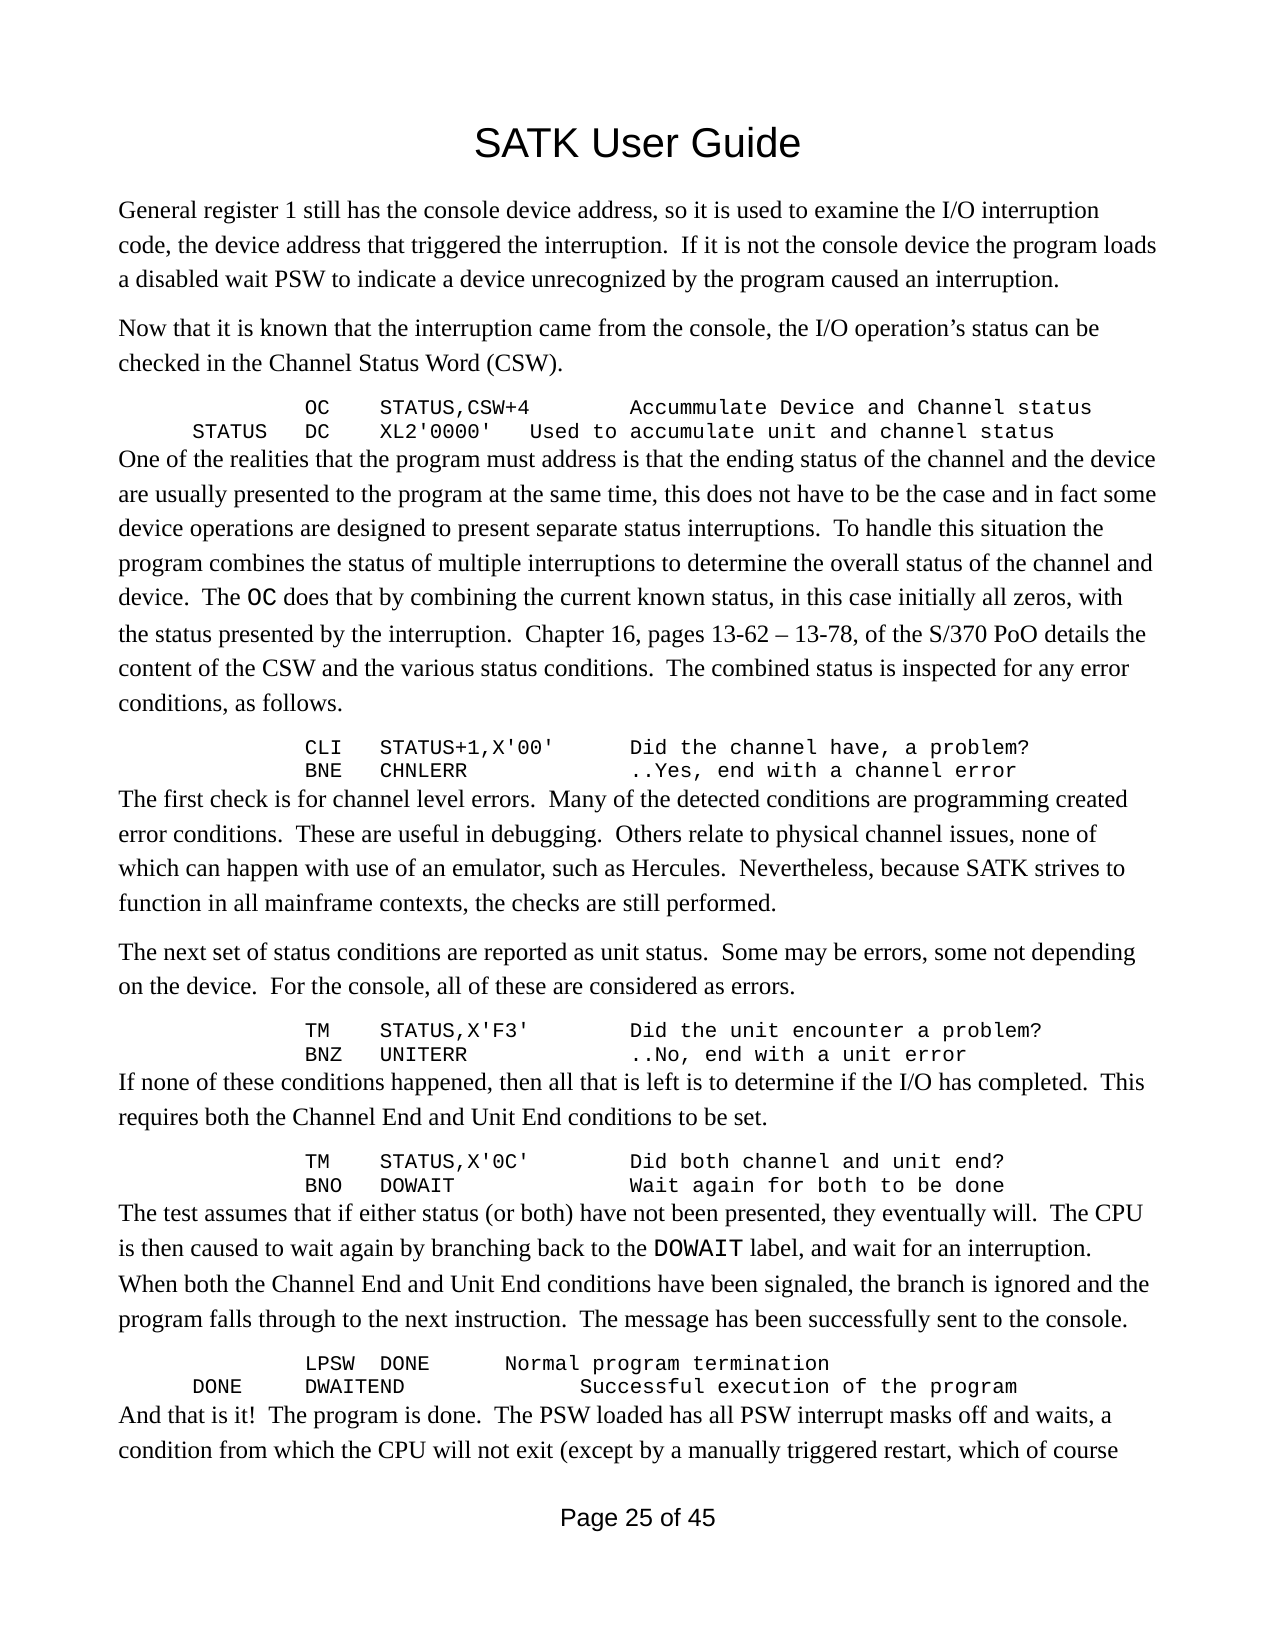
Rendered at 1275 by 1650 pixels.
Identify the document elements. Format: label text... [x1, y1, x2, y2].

text BNO DOWAIT Wait again for both to be done [192, 1175, 1157, 1198]
text DONE DWAITEND Successful execution of the program [192, 1377, 1157, 1400]
text And that is it! The program is done. The PSW loaded has all PSW interrupt masks off and waits, a condition from which the CPU will not exit (except by a manually triggered restart, which of course [118, 1400, 1157, 1463]
text STATUS DC XL2'0000' Used to accumulate unit and channel status [192, 421, 1157, 444]
text The first check is for channel level errors. Many of the detected conditions are programming created error conditions. These are useful in debugging. Others relate to physical channel issues, none of which can happen with use of an emulator, such as Hercules. Nevertheless, because SATK strives to function in all mainframe contexts, the checks are still performed. [118, 784, 1157, 916]
text CLI STATUS+1,X'00' Did the channel have, a problem? [192, 737, 1157, 761]
text If none of these conditions happened, then all that is left is to determine if the I/O has completed. This requires both the Channel End and Unit End conditions to be set. [118, 1067, 1157, 1131]
text The next set of status conditions are reported as unit status. Some may be errors, some not depending on the device. For the console, all of these are considered as errors. [118, 937, 1157, 1000]
text One of the realities that the program must address is that the ending status of the channel and the device are usually presented to the program at the same time, this does not have to be the case and in fact some device operations are designed to present separate status interruptions. To handle this situation the program combines the status of multiple interruptions to determine the overall status of the channel and device. The OC does that by combining the current known status, in this case initially all zeros, with the status presented by the interruption. Chapter 16, pages 13-62 – 13-78, of the S/370 PoO details the content of the CSW and the various status conditions. The combined status is inspected for any error conditions, as follows. [118, 444, 1157, 717]
text Now that it is known that the interruption came from the console, the I/O operation’s status can be checked in the Channel Status Word (CSW). [118, 313, 1157, 377]
text General register 1 still has the console device address, so it is used to examine the I/O interruption code, the device address that triggered the interruption. If it is not the console device the program loads a disabled wait PSW to indicate a device unrecognized by the program caused an interruption. [118, 196, 1157, 293]
text TM STATUS,X'0C' Did both channel and unit end? [192, 1151, 1157, 1175]
text TM STATUS,X'F3' Did the unit encounter a problem? [192, 1020, 1157, 1044]
text BNZ UNITERR ..No, end with a unit error [192, 1044, 1157, 1067]
text BNE CHNLERR ..Yes, end with a channel error [192, 761, 1157, 784]
text OC STATUS,CSW+4 Accummulate Device and Channel status [192, 397, 1157, 421]
text LPSW DONE Normal program termination [192, 1353, 1157, 1377]
text The test assumes that if either status (or both) have not been presented, they eventually will. The CPU is then caused to wait again by branching back to the DOWAIT label, and wait for an interruption. When both the Channel End and Unit End conditions have been signaled, the branch is ignored and the program falls through to the next instruction. The message has been successfully sent to the console. [118, 1198, 1157, 1333]
